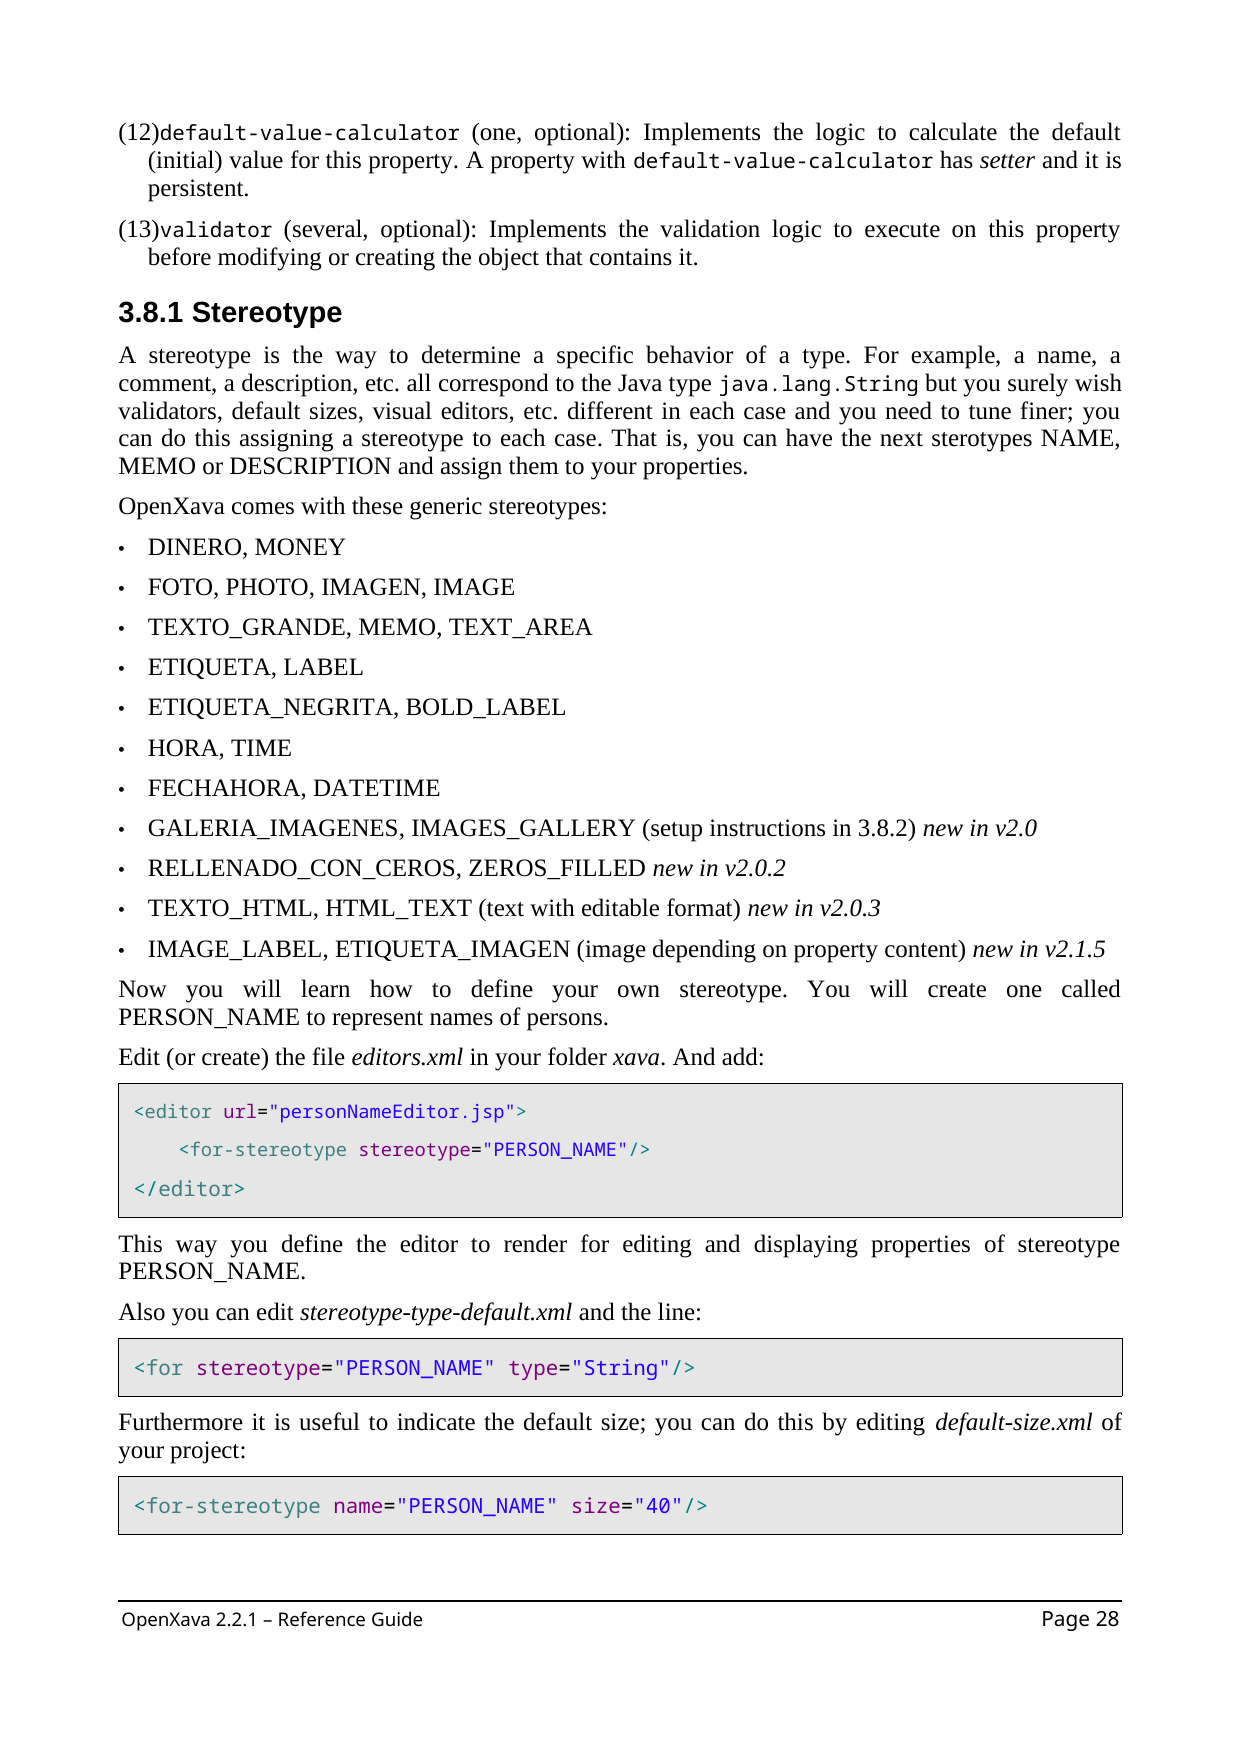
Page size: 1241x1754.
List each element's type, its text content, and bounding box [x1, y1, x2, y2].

text <for-stereotype name="PERSON_NAME" size="40"/> [119, 1477, 1122, 1534]
list RELLENADO_CON_CEROS, ZEROS_FILLED new in v2.0.2 [118, 854, 1122, 882]
list IMAGE_LABEL, ETIQUETA_IMAGEN (image depending on property content) new in v2.1.5 [118, 935, 1122, 962]
list FECHAHORA, DATETIME [118, 774, 1122, 802]
text This way you define the editor to render for editing and displaying properties of stereotype PERSON_NAME. [118, 1230, 1122, 1285]
text OpenXava comes with these generic stereotypes: [118, 492, 1122, 520]
list default-value-calculator (one, optional): Implements the logic to calculate the default (initial) value for this property. A property with default-value-calculator has setter and it is persistent. [118, 118, 1122, 202]
list HORA, TIME [118, 734, 1122, 761]
list TEXTO_HTML, HTML_TEXT (text with editable format) new in v2.0.3 [118, 894, 1122, 922]
subtitle Stereotype [118, 296, 1122, 328]
list ETIQUETA, LABEL [118, 653, 1122, 681]
list FOTO, PHOTO, IMAGEN, IMAGE [118, 573, 1122, 601]
text <for-stereotype stereotype="PERSON_NAME"/> [119, 1121, 1122, 1159]
text </editor> [119, 1159, 1122, 1217]
list TEXTO_GRANDE, MEMO, TEXT_AREA [118, 613, 1122, 641]
list GALERIA_IMAGENES, IMAGES_GALLERY (setup instructions in 3.8.2) new in v2.0 [118, 814, 1122, 842]
text Furthermore it is useful to indicate the default size; you can do this by editing default-size.xml of your project: [118, 1408, 1122, 1464]
text A stereotype is the way to determine a specific behavior of a type. For example, a name, a comment, a description, etc. all correspond to the Java type java.lang.String but you surely wish validators, default sizes, visual editors, etc. different in each case and you need to tune finer; you can do this assigning a stereotype to each case. That is, you can have the next sterotypes NAME, MEMO or DESCRIPTION and assign them to your properties. [118, 341, 1122, 480]
list DINERO, MONEY [118, 533, 1122, 560]
text <for stereotype="PERSON_NAME" type="String"/> [119, 1339, 1122, 1396]
text <editor url="personNameEditor.jsp"> [119, 1084, 1122, 1121]
list ETIQUETA_NEGRITA, BOLD_LABEL [118, 693, 1122, 721]
text Edit (or create) the file editors.xml in your folder xava. And add: [118, 1043, 1122, 1071]
text Now you will learn how to define your own stereotype. You will create one called PERSON_NAME to represent names of persons. [118, 975, 1122, 1030]
list validator (several, optional): Implements the validation logic to execute on this property before modifying or creating the object that contains it. [118, 215, 1122, 271]
text Also you can edit stereotype-type-default.xml and the line: [118, 1298, 1122, 1325]
